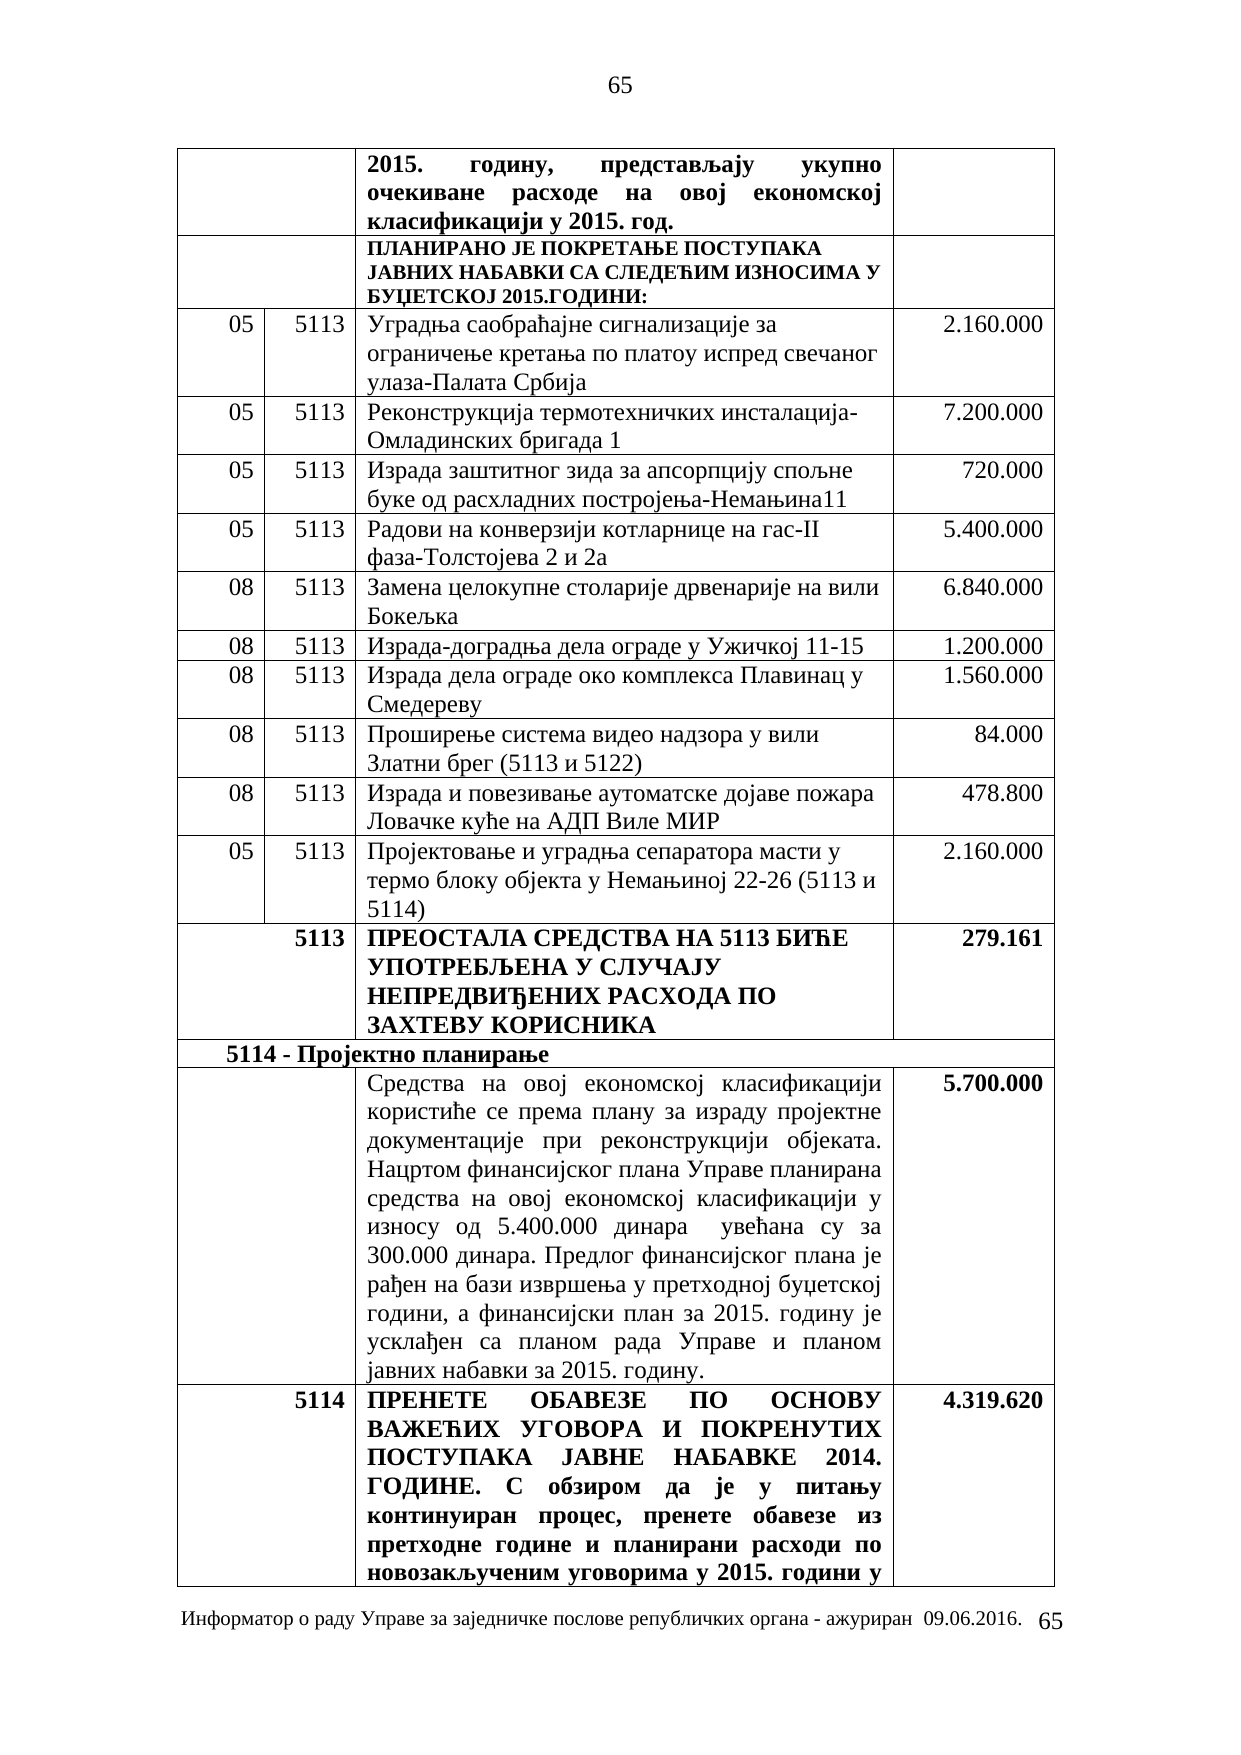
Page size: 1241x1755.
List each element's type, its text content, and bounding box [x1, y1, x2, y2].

table_cell Замена целокупне столарије дрвенарије на вили Бокељка [356, 572, 893, 630]
table_cell 2.160.000 [894, 836, 1054, 922]
table_cell 478.800 [894, 778, 1054, 835]
table_cell 5113 [265, 572, 355, 630]
table_cell Пројектовање и уградња сепаратора масти у термо блоку објекта у Немањиној 22-26 (5113 и 5114) [356, 836, 893, 922]
table_cell 08 [178, 719, 264, 777]
table_cell ПРЕНЕТЕ ОБАВЕЗЕ ПО ОСНОВУ ВАЖЕЋИХ УГОВОРА И ПОКРЕНУТИХ ПОСТУПАКА ЈАВНЕ НАБАВКЕ 2014. ГОДИНЕ. С обзиром да је у питању континуиран процес, пренете обавезе из претходне године и планирани расходи по новозакљученим уговорима у 2015. години у [356, 1385, 893, 1586]
table_cell ПРЕОСТАЛА СРЕДСТВА НА 5113 БИЋЕ УПОТРЕБЉЕНА У СЛУЧАЈУ НЕПРЕДВИЂЕНИХ РАСХОДА ПО ЗАХТЕВУ КОРИСНИКА [356, 924, 893, 1038]
table_cell 05 [178, 455, 264, 513]
table_cell [178, 236, 355, 308]
table_cell 5.400.000 [894, 514, 1054, 571]
table_cell Израда дела ограде око комплекса Плавинац у Смедереву [356, 661, 893, 718]
table_cell 5113 [265, 309, 355, 396]
table_cell Уградња саобраћајне сигнализације за ограничење кретања по платоу испред свечаног улаза-Палата Србија [356, 309, 893, 396]
table_cell 5.700.000 [894, 1068, 1054, 1384]
table_cell [178, 1068, 355, 1384]
table_cell 05 [178, 514, 264, 571]
table_cell 5114 - Пројектно планирање [178, 1040, 1054, 1067]
table_cell 2.160.000 [894, 309, 1054, 396]
table_cell Реконструкција термотехничких инсталација-Омладинских бригада 1 [356, 397, 893, 454]
table_cell 4.319.620 [894, 1385, 1054, 1586]
table_cell Средства на овој економској класификацији користиће се према плану за израду пројектне документације при реконструкцији објеката. Нацртом финансијског плана Управе планирана средства на овој економској класификацији у износу од 5.400.000 динара увећана су за 300.000 динара. Предлог финансијског плана је рађен на бази извршења у претходној буџетској години, а финансијски план за 2015. годину је усклађен са планом рада Управе и планом јавних набавки за 2015. годину. [356, 1068, 893, 1384]
table_cell [894, 149, 1054, 235]
table_cell 5113 [265, 836, 355, 922]
table_cell 08 [178, 778, 264, 835]
table_cell [178, 149, 355, 235]
table_cell 84.000 [894, 719, 1054, 777]
table_cell Израда-доградња дела ограде у Ужичкој 11-15 [356, 631, 893, 659]
table_cell 5113 [265, 455, 355, 513]
table_cell 720.000 [894, 455, 1054, 513]
table_cell Радови на конверзији котларнице на гас-II фаза-Толстојева 2 и 2а [356, 514, 893, 571]
table_cell 5114 [178, 1385, 355, 1586]
table_cell 5113 [178, 924, 355, 1038]
table_cell 6.840.000 [894, 572, 1054, 630]
table_cell 5113 [265, 661, 355, 718]
table_cell ПЛАНИРАНО ЈЕ ПОКРЕТАЊЕ ПОСТУПАКА ЈАВНИХ НАБАВКИ СА СЛЕДЕЋИМ ИЗНОСИМА У БУЏЕТСКОЈ 2015.ГОДИНИ: [356, 236, 893, 308]
table_cell 05 [178, 397, 264, 454]
table_cell Проширење система видео надзора у вили Златни брег (5113 и 5122) [356, 719, 893, 777]
table_cell 7.200.000 [894, 397, 1054, 454]
table_cell 5113 [265, 397, 355, 454]
table_cell 1.560.000 [894, 661, 1054, 718]
table_cell 1.200.000 [894, 631, 1054, 659]
table_cell 08 [178, 631, 264, 659]
table_cell 279.161 [894, 924, 1054, 1038]
table_cell 5113 [265, 514, 355, 571]
table_cell 05 [178, 836, 264, 922]
table_cell 08 [178, 661, 264, 718]
table_cell 5113 [265, 778, 355, 835]
table_cell Израда и повезивање аутоматске дојаве пожара Ловачке куће на АДП Виле МИР [356, 778, 893, 835]
table_cell 2015. годину, представљају укупно очекиване расходе на овој економској класификацији у 2015. год. [356, 149, 893, 235]
table_cell 05 [178, 309, 264, 396]
table_cell 5113 [265, 631, 355, 659]
table_cell [894, 236, 1054, 308]
table_cell 5113 [265, 719, 355, 777]
table_cell Израда заштитног зида за апсорпцију спољне буке од расхладних постројења-Немањина11 [356, 455, 893, 513]
table_cell 08 [178, 572, 264, 630]
